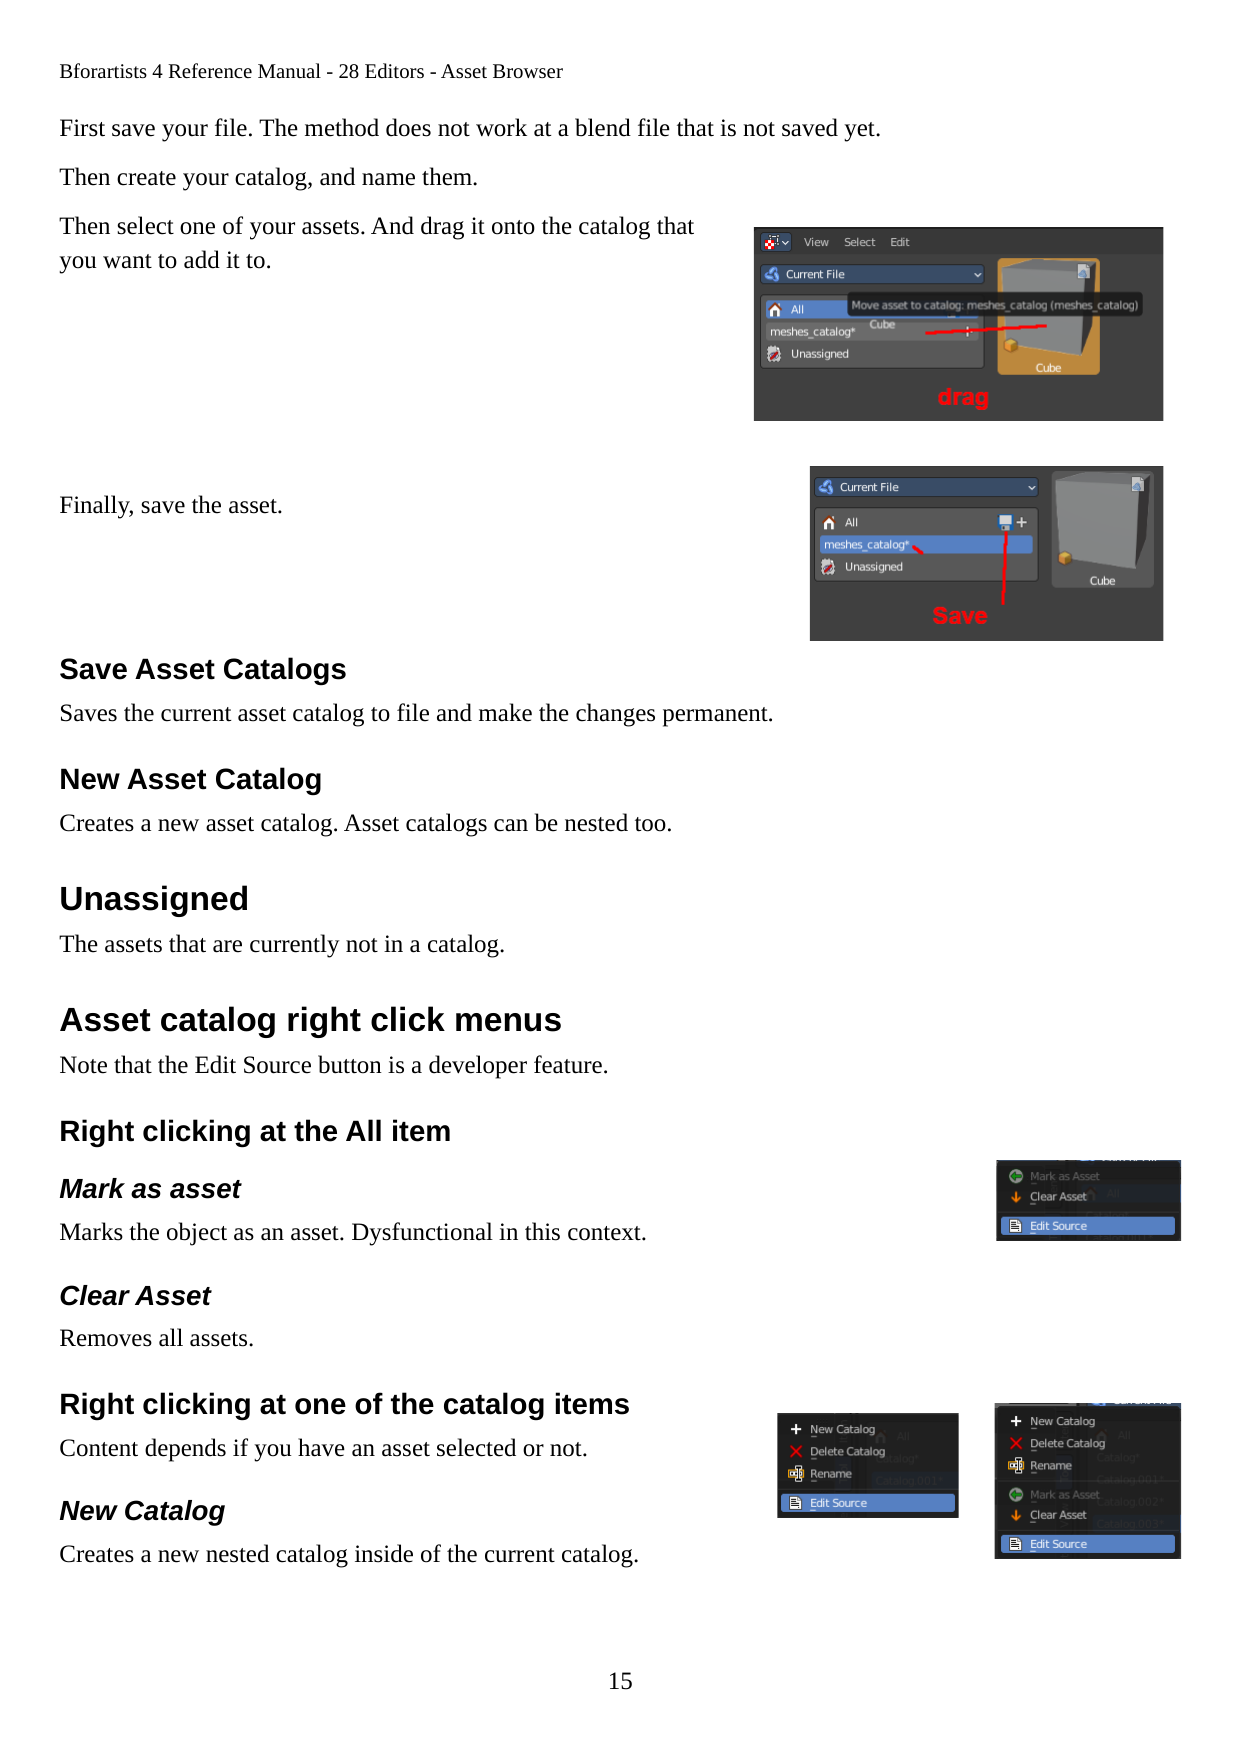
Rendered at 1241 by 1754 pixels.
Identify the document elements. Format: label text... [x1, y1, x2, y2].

subtitle Right clicking at the All item [59, 1114, 1181, 1148]
picture [753, 227, 1164, 421]
text Then create your catalog, and name them. [59, 162, 1181, 190]
subtitle Mark as asset [59, 1173, 996, 1205]
subtitle Right clicking at one of the catalog items [59, 1387, 1181, 1421]
subtitle Asset catalog right click menus [59, 999, 1181, 1038]
subtitle New Asset Catalog [59, 762, 1181, 796]
text Content depends if you have an asset selected or not. [59, 1433, 777, 1462]
subtitle Clear Asset [59, 1279, 1181, 1311]
text First save your file. The method does not work at a blend file that is not saved yet. [59, 113, 1181, 141]
text Creates a new asset catalog. Asset catalogs can be nested too. [59, 808, 1181, 837]
subtitle Save Asset Catalogs [59, 652, 1181, 686]
picture [777, 1413, 959, 1518]
picture [996, 1160, 1182, 1241]
subtitle Unassigned [59, 878, 1181, 917]
text Finally, save the asset. [59, 491, 809, 519]
text Marks the object as an asset. Dysfunctional in this context. [59, 1217, 1181, 1246]
text Saves the current asset catalog to file and make the changes permanent. [59, 698, 1181, 727]
text Removes all assets. [59, 1323, 1181, 1352]
text The assets that are currently not in a catalog. [59, 929, 1181, 958]
text Creates a new nested catalog inside of the current catalog. [59, 1539, 1181, 1568]
subtitle New Catalog [59, 1495, 994, 1527]
text Note that the Edit Source button is a developer feature. [59, 1051, 1181, 1079]
text Then select one of your assets. And drag it onto the catalog that you want to add it to. [59, 211, 1181, 274]
picture [994, 1403, 1182, 1559]
picture [809, 466, 1164, 641]
